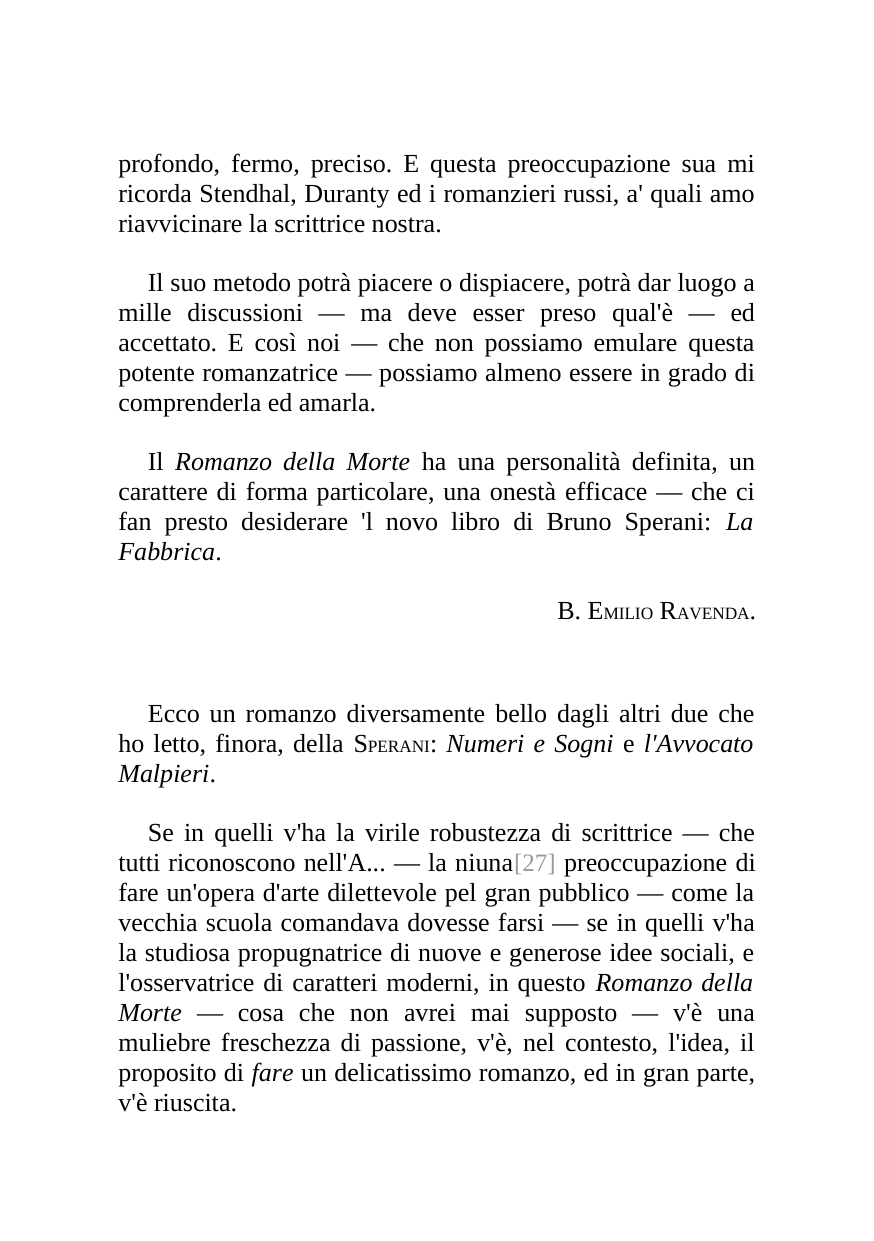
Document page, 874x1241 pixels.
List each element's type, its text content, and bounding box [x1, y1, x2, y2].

text Il suo metodo potrà piacere o dispiacere, potrà dar luogo a mille discussioni — ma deve esser preso qual'è — ed accettato. E così noi — che non possiamo emulare questa potente romanzatrice — possiamo almeno essere in grado di comprenderla ed amarla. [118, 267, 756, 417]
text profondo, fermo, preciso. E questa preoccupazione sua mi ricorda Stendhal, Duranty ed i romanzieri russi, a' quali amo riavvicinare la scrittrice nostra. [118, 148, 756, 238]
text Il Romanzo della Morte ha una personalità definita, un carattere di forma particolare, una onestà efficace — che ci fan presto desiderare 'l novo libro di Bruno Sperani: La Fabbrica. [118, 446, 756, 566]
text Ecco un romanzo diversamente bello dagli altri due che ho letto, finora, della Sperani: Numeri e Sogni e l'Avvocato Malpieri. [118, 698, 756, 788]
text Se in quelli v'ha la virile robustezza di scrittrice — che tutti riconoscono nell'A... — la niuna[27] preoccupazione di fare un'opera d'arte dilettevole pel gran pubblico — come la vecchia scuola comandava dovesse farsi — se in quelli v'ha la studiosa propugnatrice di nuove e generose idee sociali, e l'osservatrice di caratteri moderni, in questo Romanzo della Morte — cosa che non avrei mai supposto — v'è una muliebre freschezza di passione, v'è, nel contesto, l'idea, il proposito di fare un delicatissimo romanzo, ed in gran parte, v'è riuscita. [118, 817, 756, 1117]
text B. Emilio Ravenda. [118, 595, 756, 625]
